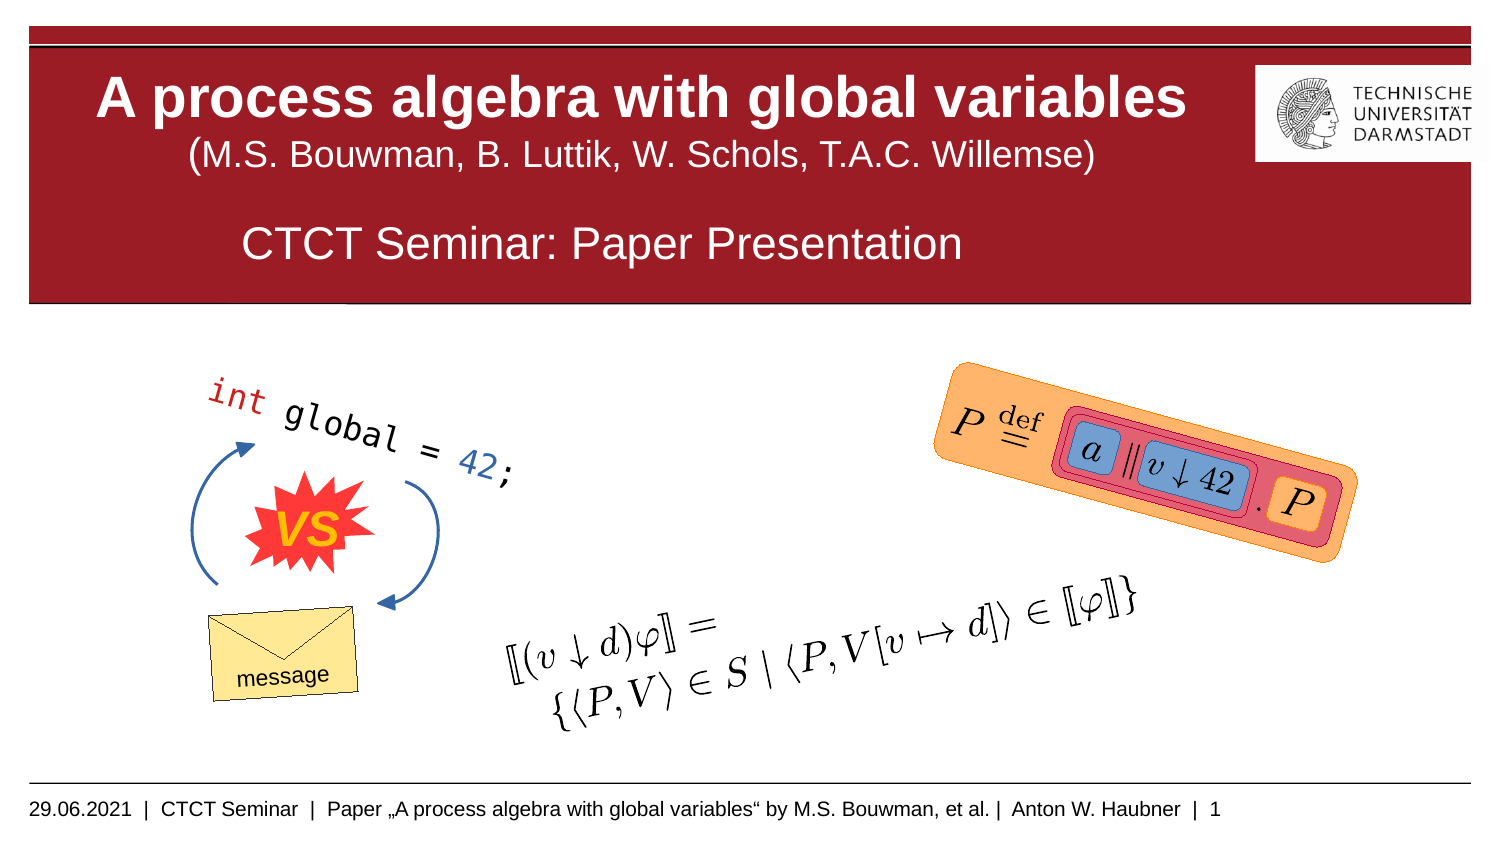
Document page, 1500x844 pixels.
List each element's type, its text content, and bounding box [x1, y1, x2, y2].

picture [1257, 65, 1490, 162]
text_box [886, 633, 903, 654]
subtitle CTCT Seminar: Paper Presentation [41, 185, 1164, 302]
text_box VS [258, 493, 355, 565]
text_box [601, 625, 620, 656]
text_box [355, 506, 370, 517]
text_box [306, 565, 314, 573]
text_box [690, 626, 717, 633]
text_box int global = 42; [186, 359, 542, 512]
text_box [336, 480, 364, 495]
text_box [1062, 585, 1081, 627]
text_box [841, 630, 870, 663]
text_box [1118, 575, 1137, 615]
text_box [1080, 592, 1102, 622]
text_box [524, 640, 539, 681]
text_box [658, 671, 672, 711]
text_box [636, 627, 659, 657]
text_box [802, 641, 826, 673]
text_box [728, 655, 746, 689]
text_box [616, 706, 622, 719]
text_box message [220, 646, 370, 705]
text_box [254, 506, 258, 517]
text_box [326, 565, 335, 574]
text_box [505, 643, 525, 686]
text_box [689, 670, 712, 695]
text_box [318, 476, 335, 493]
text_box [874, 625, 889, 666]
text_box [969, 602, 998, 643]
text_box [249, 551, 258, 567]
text_box [244, 530, 258, 547]
text_box [627, 675, 656, 708]
text_box [830, 661, 836, 674]
text_box [688, 618, 715, 625]
title A process algebra with global variables (M.S. Bouwman, B. Luttik, W. Schols, T.A.C. Willemse) [28, 36, 1257, 205]
text_box [588, 685, 613, 717]
text_box [208, 606, 356, 702]
text_box [288, 565, 295, 571]
text_box [552, 691, 571, 732]
text_box [1028, 599, 1051, 625]
text_box [355, 521, 376, 536]
text_box [996, 600, 1010, 641]
text_box [537, 649, 555, 669]
text_box [787, 643, 801, 684]
text_box [570, 634, 589, 669]
text_box [933, 362, 1358, 563]
text_box [274, 485, 291, 493]
text_box [917, 622, 954, 646]
text_box [1100, 577, 1119, 619]
text_box [296, 470, 314, 493]
text_box [657, 612, 676, 654]
text_box [617, 622, 632, 662]
text_box [573, 688, 587, 728]
text_box [762, 649, 772, 690]
